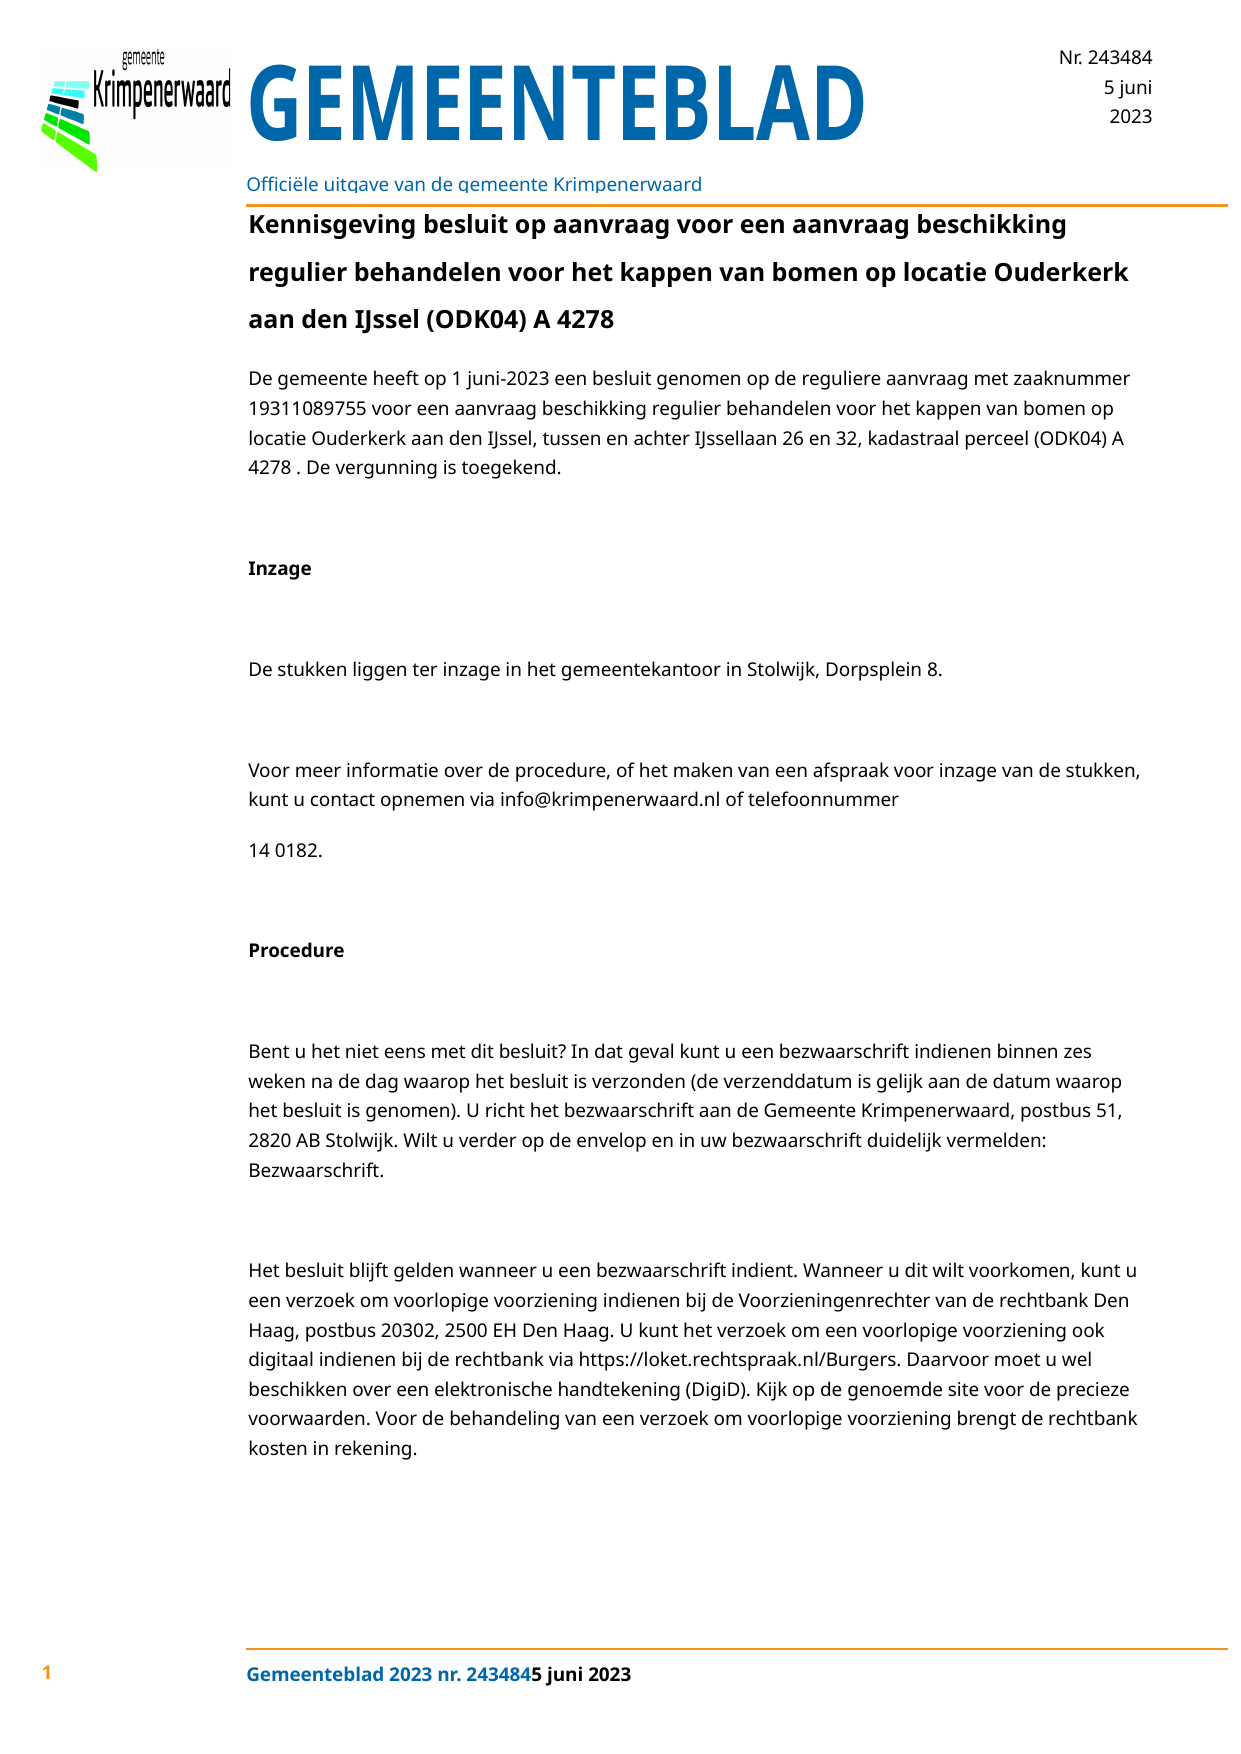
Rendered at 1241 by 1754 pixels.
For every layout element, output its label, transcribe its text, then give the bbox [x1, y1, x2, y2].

text Het besluit blijft gelden wanneer u een bezwaarschrift indient. Wanneer u dit wilt voorkomen, kunt u een verzoek om voorlopige voorziening indienen bij de Voorzieningenrechter van de rechtbank Den Haag, postbus 20302, 2500 EH Den Haag. U kunt het verzoek om een voorlopige voorziening ook digitaal indienen bij de rechtbank via https://loket.rechtspraak.nl/Burgers. Daarvoor moet u wel beschikken over een elektronische handtekening (DigiD). Kijk op de genoemde site voor de precieze voorwaarden. Voor de behandeling van een verzoek om voorlopige voorziening brengt de rechtbank kosten in rekening. [248, 1258, 1152, 1461]
picture [41, 47, 231, 172]
text Inzage [248, 555, 1152, 581]
text Procedure [248, 938, 1152, 963]
text Bent u het niet eens met dit besluit? In dat geval kunt u een bezwaarschrift indienen binnen zes weken na de dag waarop het besluit is verzonden (de verzenddatum is gelijk aan de datum waarop het besluit is genomen). U richt het bezwaarschrift aan de Gemeente Krimpenerwaard, postbus 51, 2820 AB Stolwijk. Wilt u verder op de envelop en in uw bezwaarschrift duidelijk vermelden: Bezwaarschrift. [248, 1038, 1152, 1182]
text De gemeente heeft op 1 juni-2023 een besluit genomen op de reguliere aanvraag met zaaknummer 19311089755 voor een aanvraag beschikking regulier behandelen voor het kappen van bomen op locatie Ouderkerk aan den IJssel, tussen en achter IJssellaan 26 en 32, kadastraal perceel (ODK04) A 4278 . De vergunning is toegekend. [248, 366, 1152, 480]
text Kennisgeving besluit op aanvraag voor een aanvraag beschikking regulier behandelen voor het kappen van bomen op locatie Ouderkerk aan den IJssel (ODK04) A 4278 [248, 207, 1152, 336]
text Voor meer informatie over de procedure, of het maken van een afspraak voor inzage van de stukken, kunt u contact opnemen via info@krimpenerwaard.nl of telefoonnummer [248, 757, 1152, 812]
text De stukken liggen ter inzage in het gemeentekantoor in Stolwijk, Dorpsplein 8. [248, 656, 1152, 682]
text 14 0182. [248, 837, 1152, 862]
